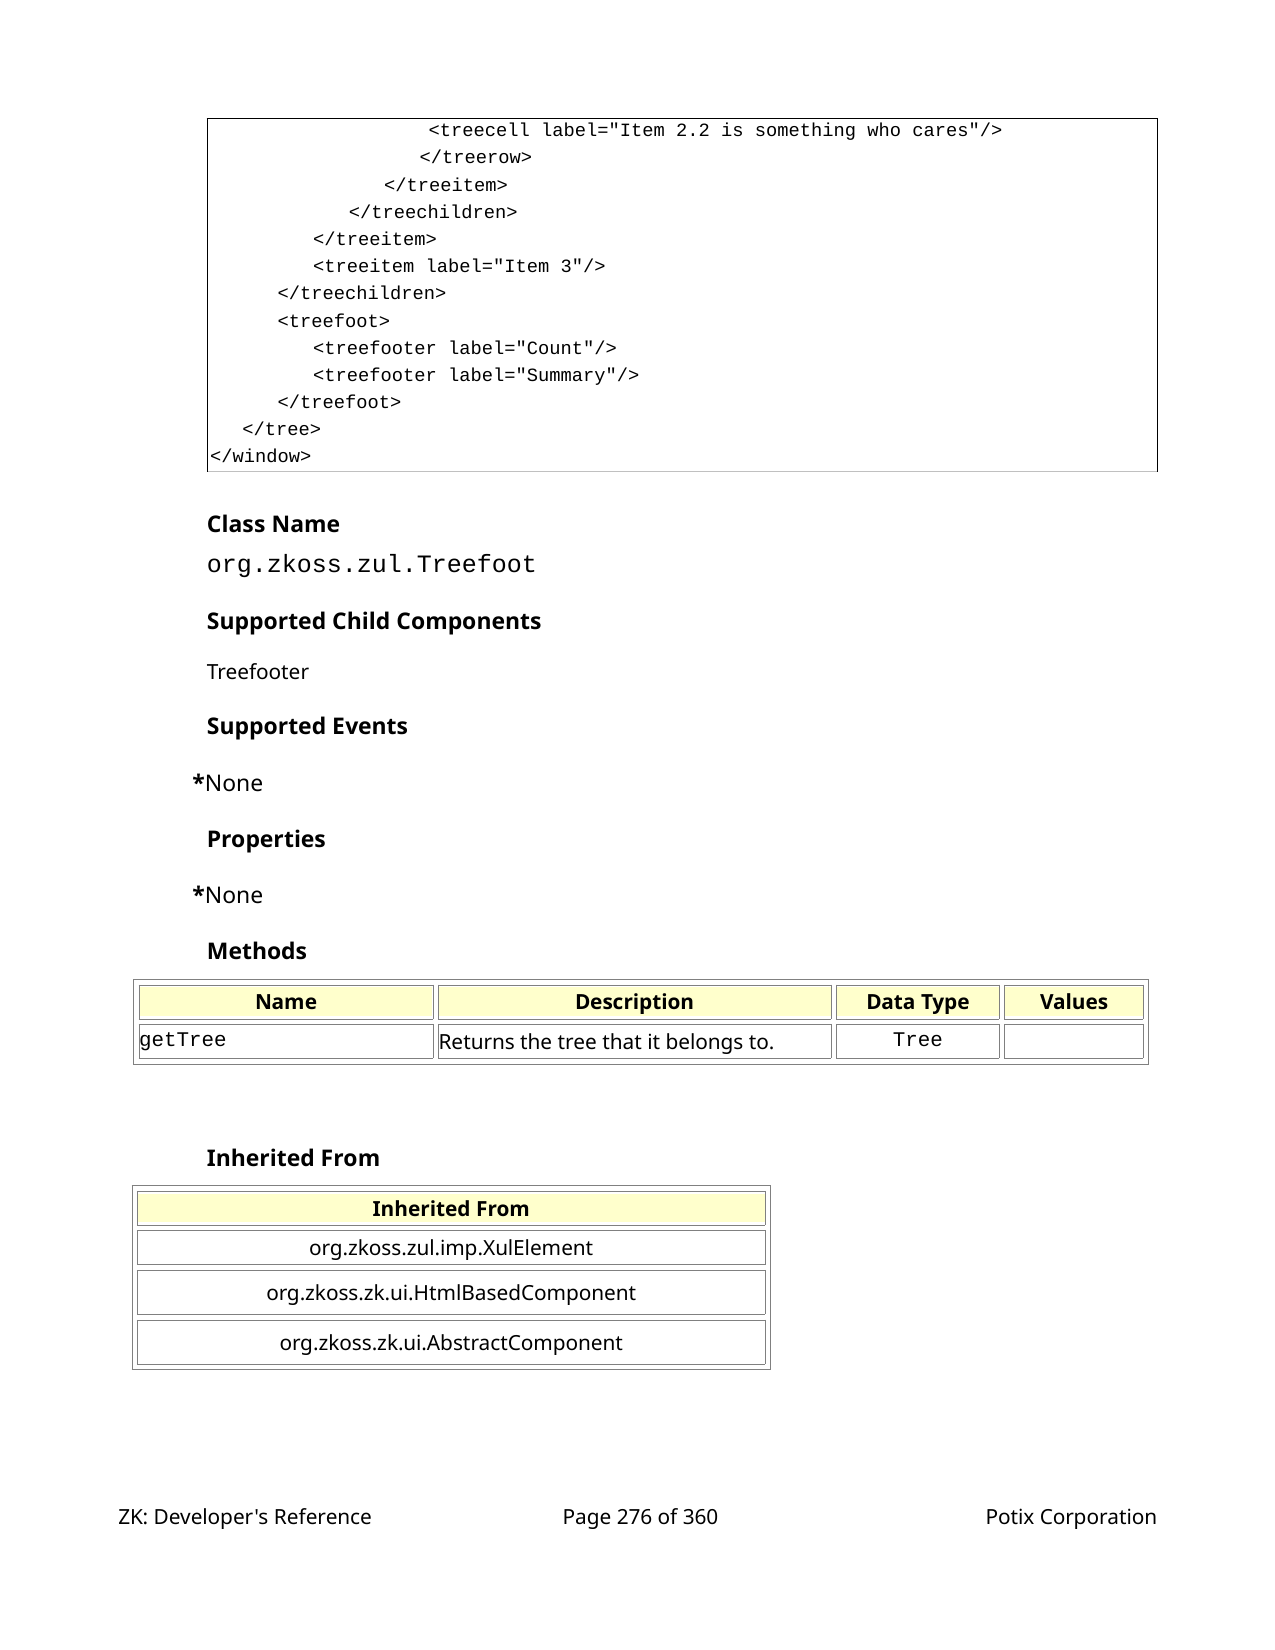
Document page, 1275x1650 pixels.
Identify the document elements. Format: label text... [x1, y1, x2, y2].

text </tree> [208, 417, 1157, 441]
table_header Name [136, 980, 435, 1018]
table_cell getTree [136, 1019, 435, 1058]
text </treechildren> [208, 281, 1157, 306]
text </treerow> [208, 145, 1157, 169]
table_header Description [435, 980, 833, 1018]
subtitle Supported Child Components [207, 605, 1157, 636]
text <treefoot> [208, 308, 1157, 333]
table_cell [1002, 1019, 1146, 1058]
table_cell Returns the tree that it belongs to. [435, 1019, 833, 1058]
text </window> [208, 444, 1157, 471]
text <treeitem label="Item 3"/> [208, 254, 1157, 278]
table_cell Tree [834, 1019, 1002, 1058]
subtitle Methods [207, 935, 1157, 967]
table_cell org.zkoss.zul.imp.XulElement [134, 1225, 768, 1264]
text <treecell label="Item 2.2 is something who cares"/> [208, 119, 1157, 142]
text </treeitem> [208, 172, 1157, 197]
table_header Inherited From [134, 1186, 768, 1225]
text </treefoot> [208, 390, 1157, 414]
text </treeitem> [208, 227, 1157, 251]
table_cell [1005, 1025, 1143, 1058]
text </treechildren> [208, 200, 1157, 224]
subtitle Properties [207, 823, 1157, 854]
table_cell org.zkoss.zk.ui.HtmlBasedComponent [134, 1264, 768, 1314]
text <treefooter label="Summary"/> [208, 363, 1157, 387]
text *None [118, 767, 1157, 798]
table_header Values [1002, 980, 1146, 1018]
text <treefooter label="Count"/> [208, 336, 1157, 360]
table_header Data Type [834, 980, 1002, 1018]
text Treefooter [207, 657, 1157, 685]
text org.zkoss.zul.Treefoot [207, 552, 1157, 580]
text *None [118, 879, 1157, 910]
table_cell org.zkoss.zk.ui.AbstractComponent [134, 1314, 768, 1364]
subtitle Supported Events [207, 710, 1157, 742]
subtitle Inherited From [207, 1142, 1157, 1173]
subtitle Class Name [207, 508, 1157, 539]
